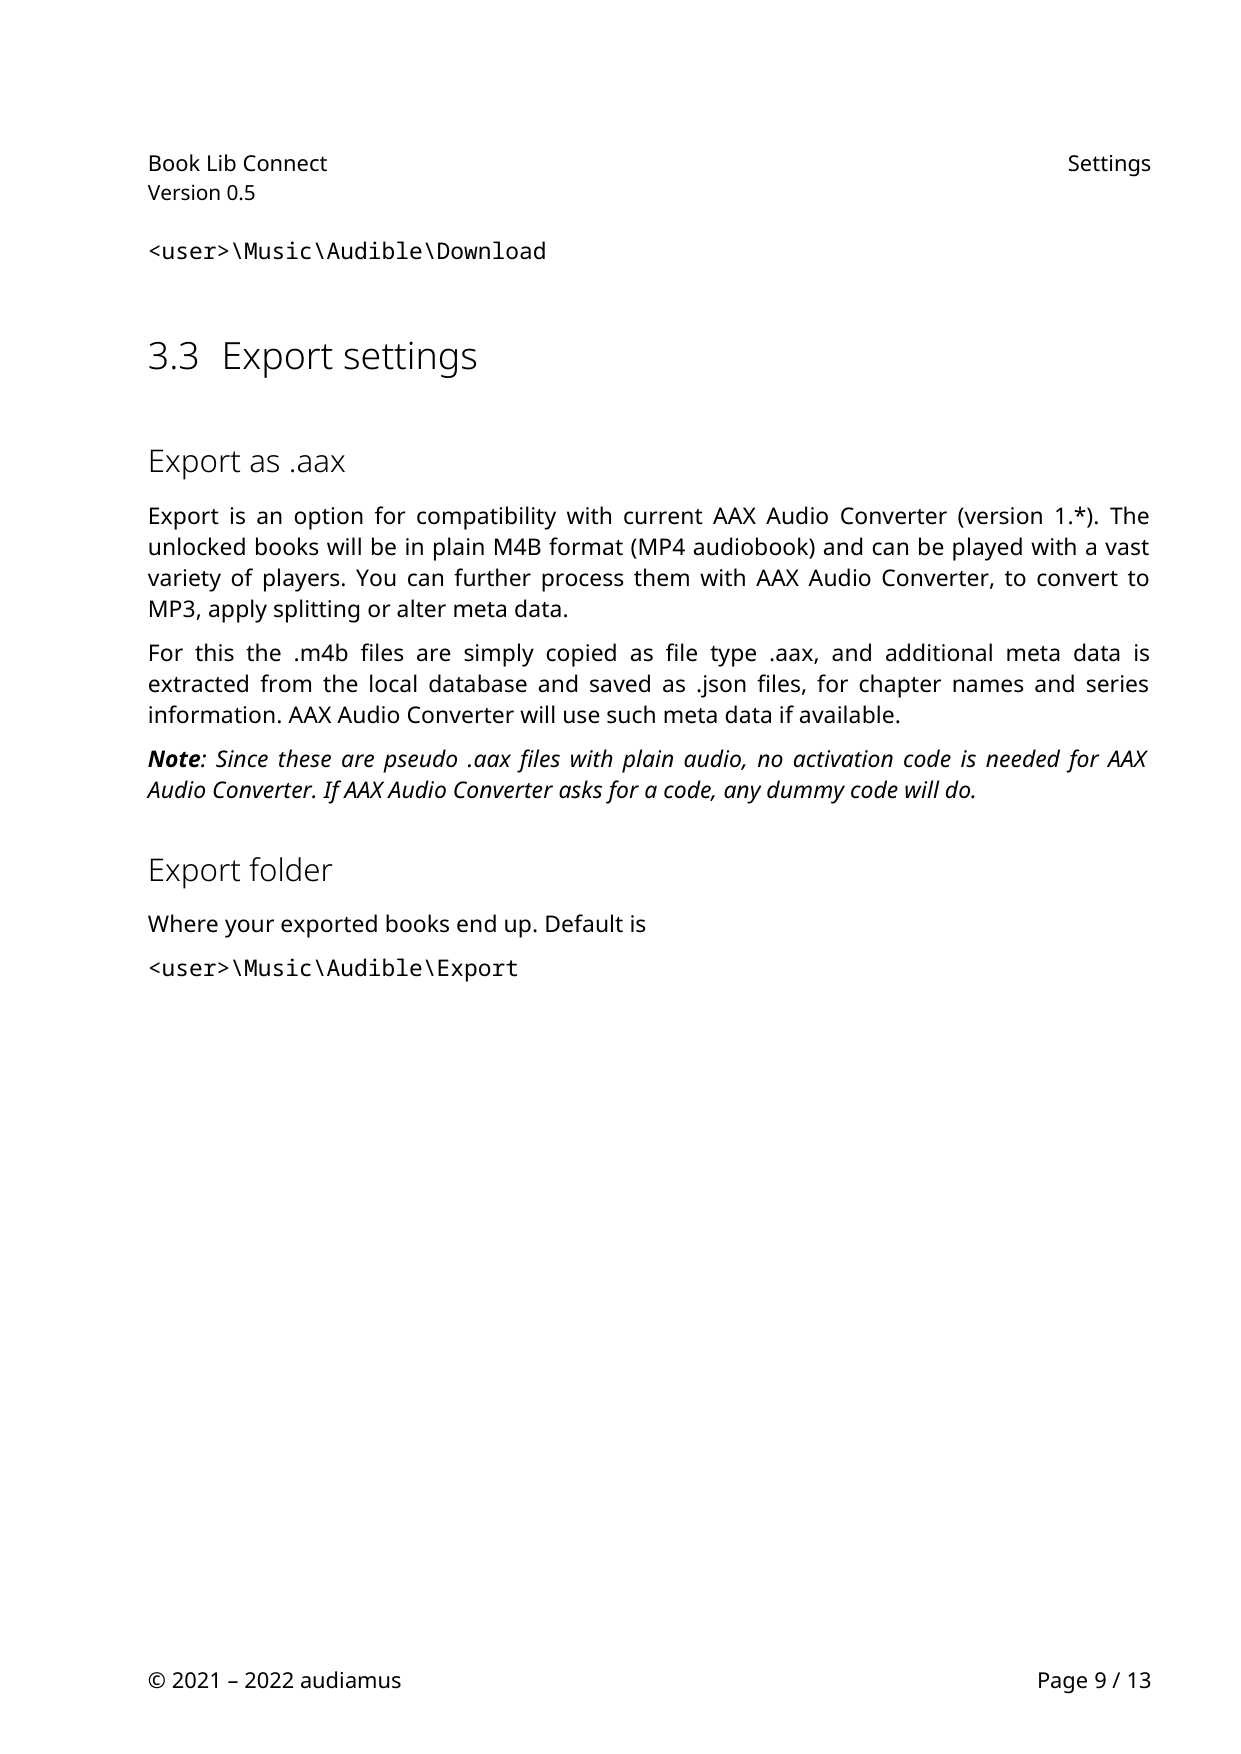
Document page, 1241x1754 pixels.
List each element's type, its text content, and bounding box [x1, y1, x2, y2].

text Note: Since these are pseudo .aax files with plain audio, no activation code is needed for AAX Audio Converter. If AAX Audio Converter asks for a code, any dummy code will do. [148, 743, 1152, 806]
text <user>\Music\Audible\Download [148, 235, 1152, 267]
text For this the .m4b files are simply copied as file type .aax, and additional meta data is extracted from the local database and saved as .json files, for chapter names and series information. AAX Audio Converter will use such meta data if available. [148, 637, 1152, 731]
text Where your exported books end up. Default is [148, 908, 1152, 939]
subtitle Export folder [148, 847, 1152, 890]
text Export is an option for compatibility with current AAX Audio Converter (version 1.*). The unlocked books will be in plain M4B format (MP4 audiobook) and can be played with a vast variety of players. You can further process them with AAX Audio Converter, to convert to MP3, apply splitting or alter meta data. [148, 499, 1152, 624]
subtitle Export as .aax [148, 439, 1152, 482]
subtitle Export settings [148, 329, 1152, 380]
text <user>\Music\Audible\Export [148, 952, 1152, 983]
